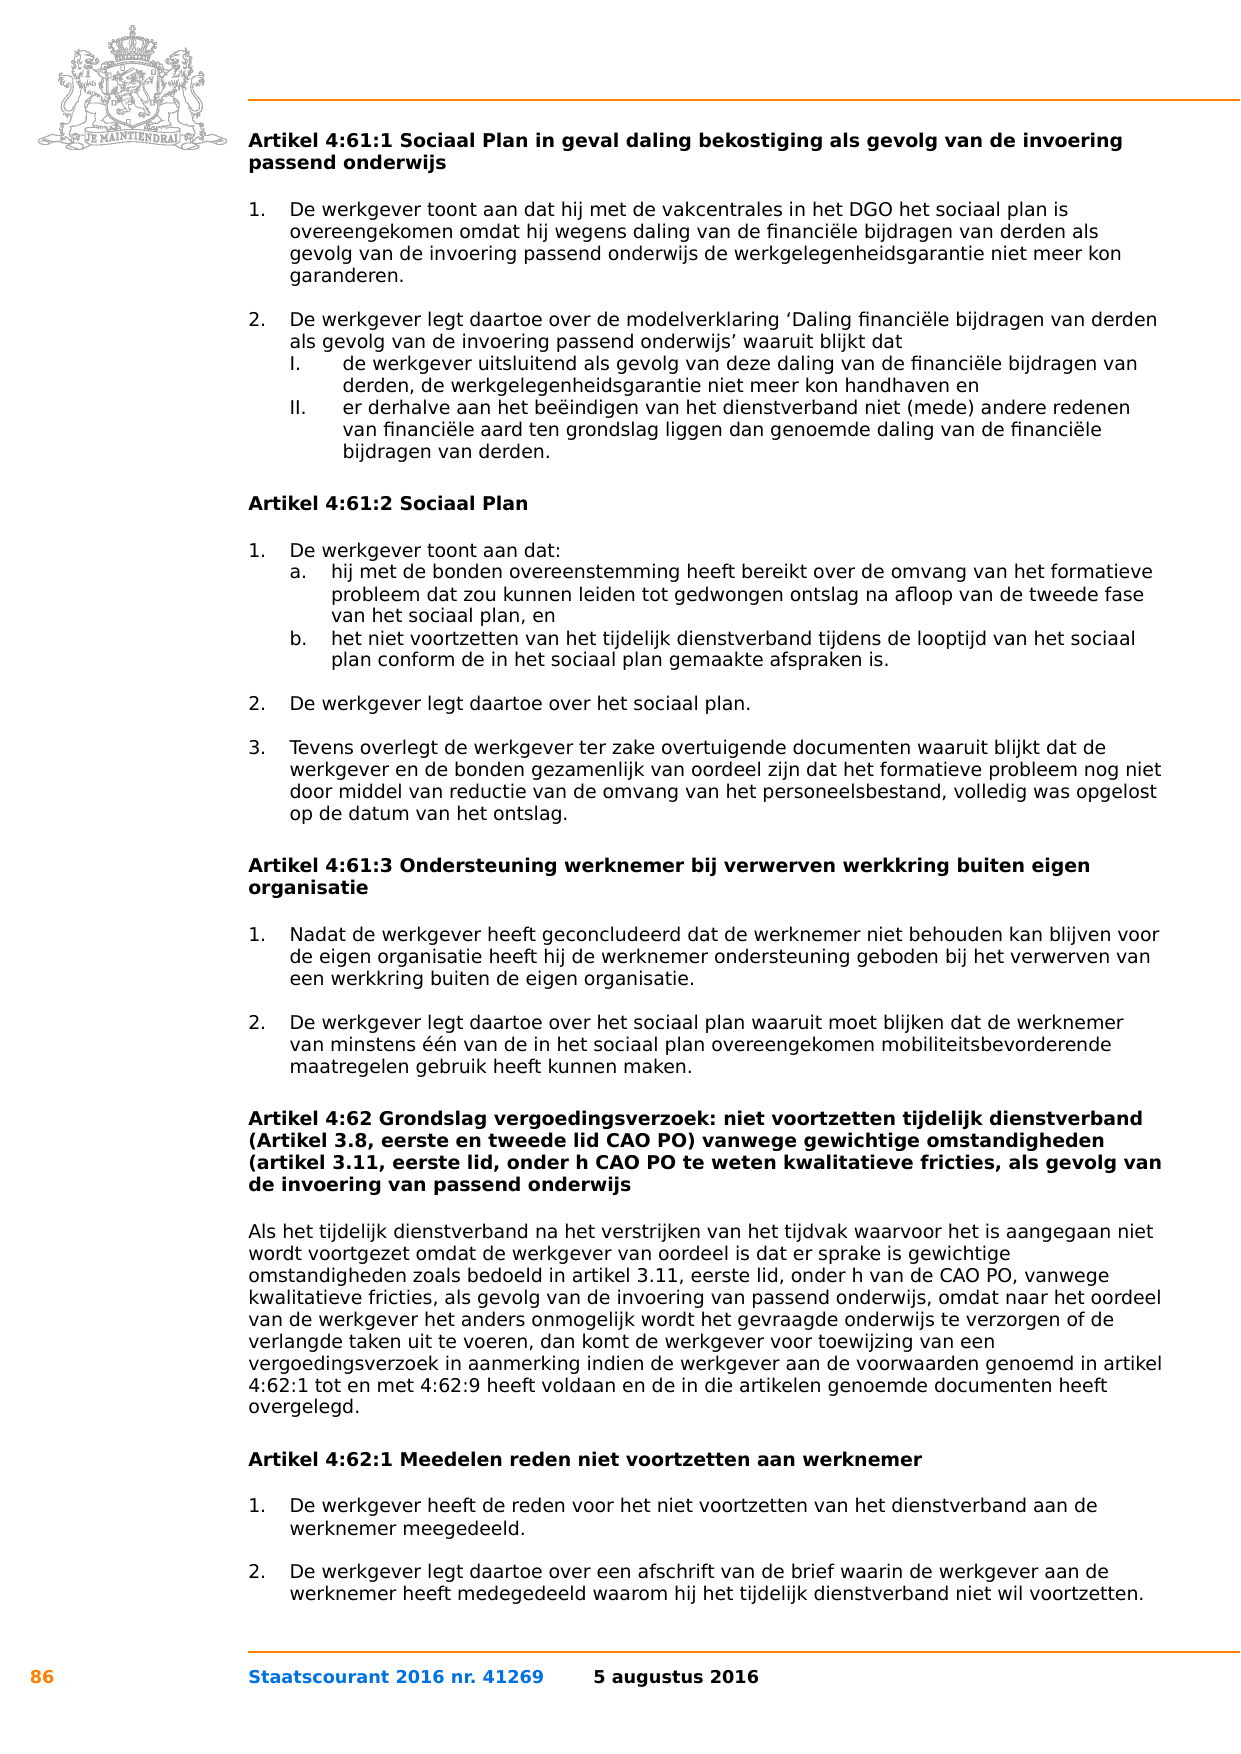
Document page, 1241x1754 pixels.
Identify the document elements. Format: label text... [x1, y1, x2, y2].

text 2. De werkgever legt daartoe over de modelverklaring ‘Daling financiële bijdragen van derden als gevolg van de invoering passend onderwijs’ waaruit blijkt dat [248, 309, 1163, 353]
text II. er derhalve aan het beëindigen van het dienstverband niet (mede) andere redenen van financiële aard ten grondslag liggen dan genoemde daling van de financiële bijdragen van derden. [289, 397, 1163, 462]
text 1. Nadat de werkgever heeft geconcludeerd dat de werknemer niet behouden kan blijven voor de eigen organisatie heeft hij de werknemer ondersteuning geboden bij het verwerven van een werkkring buiten de eigen organisatie. [248, 924, 1163, 990]
subtitle Artikel 4:61:1 Sociaal Plan in geval daling bekostiging als gevolg van de invoering passend onderwijs [248, 130, 1163, 174]
text 2. De werkgever legt daartoe over een afschrift van de brief waarin de werkgever aan de werknemer heeft medegedeeld waarom hij het tijdelijk dienstverband niet wil voortzetten. [248, 1561, 1163, 1605]
text 2. De werkgever legt daartoe over het sociaal plan waaruit moet blijken dat de werknemer van minstens één van de in het sociaal plan overeengekomen mobiliteitsbevorderende maatregelen gebruik heeft kunnen maken. [248, 1012, 1163, 1078]
subtitle Artikel 4:62 Grondslag vergoedingsverzoek: niet voortzetten tijdelijk dienstverband (Artikel 3.8, eerste en tweede lid CAO PO) vanwege gewichtige omstandigheden (artikel 3.11, eerste lid, onder h CAO PO te weten kwalitatieve fricties, als gevolg van de invoering van passend onderwijs [248, 1108, 1163, 1196]
text b. het niet voortzetten van het tijdelijk dienstverband tijdens de looptijd van het sociaal plan conform de in het sociaal plan gemaakte afspraken is. [289, 627, 1163, 671]
subtitle Artikel 4:61:3 Ondersteuning werknemer bij verwerven werkkring buiten eigen organisatie [248, 855, 1163, 899]
text a. hij met de bonden overeenstemming heeft bereikt over de omvang van het formatieve probleem dat zou kunnen leiden tot gedwongen ontslag na afloop van de tweede fase van het sociaal plan, en [289, 561, 1163, 627]
text 1. De werkgever heeft de reden voor het niet voortzetten van het dienstverband aan de werknemer meegedeeld. [248, 1495, 1163, 1539]
text 1. De werkgever toont aan dat: [248, 539, 1163, 561]
text 2. De werkgever legt daartoe over het sociaal plan. [248, 693, 1163, 715]
text 1. De werkgever toont aan dat hij met de vakcentrales in het DGO het sociaal plan is overeengekomen omdat hij wegens daling van de financiële bijdragen van derden als gevolg van de invoering passend onderwijs de werkgelegenheidsgarantie niet meer kon garanderen. [248, 199, 1163, 287]
text 3. Tevens overlegt de werkgever ter zake overtuigende documenten waaruit blijkt dat de werkgever en de bonden gezamenlijk van oordeel zijn dat het formatieve probleem nog niet door middel van reductie van de omvang van het personeelsbestand, volledig was opgelost op de datum van het ontslag. [248, 737, 1163, 825]
text Als het tijdelijk dienstverband na het verstrijken van het tijdvak waarvoor het is aangegaan niet wordt voortgezet omdat de werkgever van oordeel is dat er sprake is gewichtige omstandigheden zoals bedoeld in artikel 3.11, eerste lid, onder h van de CAO PO, vanwege kwalitatieve fricties, als gevolg van de invoering van passend onderwijs, omdat naar het oordeel van de werkgever het anders onmogelijk wordt het gevraagde onderwijs te verzorgen of de verlangde taken uit te voeren, dan komt de werkgever voor toewijzing van een vergoedingsverzoek in aanmerking indien de werkgever aan de voorwaarden genoemd in artikel 4:62:1 tot en met 4:62:9 heeft voldaan en de in die artikelen genoemde documenten heeft overgelegd. [248, 1221, 1163, 1418]
subtitle Artikel 4:62:1 Meedelen reden niet voortzetten aan werknemer [248, 1448, 1163, 1470]
picture [38, 25, 227, 150]
subtitle Artikel 4:61:2 Sociaal Plan [248, 492, 1163, 514]
text I. de werkgever uitsluitend als gevolg van deze daling van de financiële bijdragen van derden, de werkgelegenheidsgarantie niet meer kon handhaven en [289, 353, 1163, 397]
